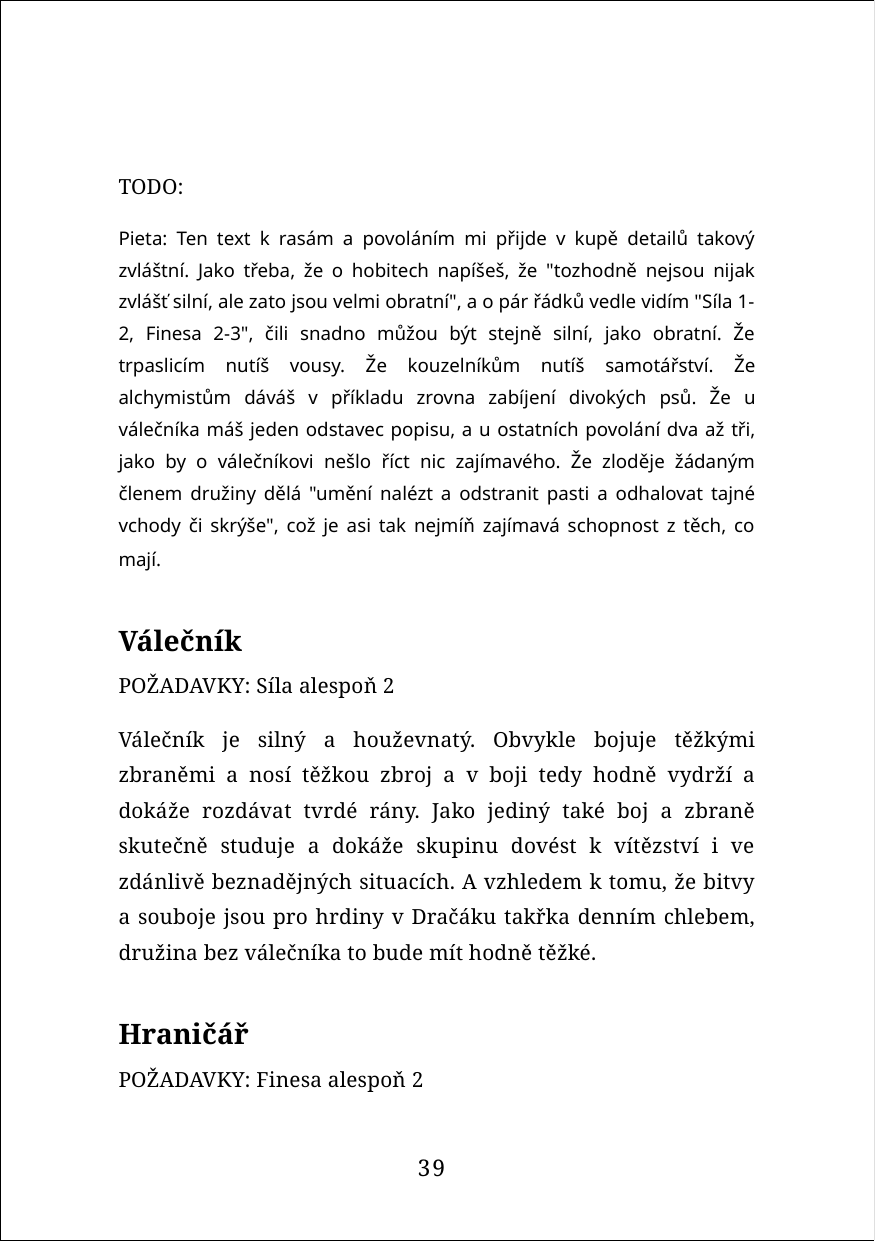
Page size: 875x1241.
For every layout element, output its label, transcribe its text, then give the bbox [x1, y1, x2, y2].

text TODO: [118, 172, 756, 200]
subtitle Hraničář [118, 1015, 756, 1053]
text Válečník je silný a houževnatý. Obvykle bojuje těžkými zbraněmi a nosí těžkou zbroj a v boji tedy hodně vydrží a dokáže rozdávat tvrdé rány. Jako jediný také boj a zbraně skutečně studuje a dokáže skupinu dovést k vítězství i ve zdánlivě beznadějných situacích. A vzhledem k tomu, že bitvy a souboje jsou pro hrdiny v Dračáku takřka denním chlebem, družina bez válečníka to bude mít hodně těžké. [118, 725, 756, 966]
text Pieta: Ten text k rasám a povoláním mi přijde v kupě detailů takový zvláštní. Jako třeba, že o hobitech napíšeš, že "tozhodně nejsou nijak zvlášť silní, ale zato jsou velmi obratní", a o pár řádků vedle vidím "Síla 1-2, Finesa 2-3", čili snadno můžou být stejně silní, jako obratní. Že trpaslicím nutíš vousy. Že kouzelníkům nutíš samotářství. Že alchymistům dáváš v příkladu zrovna zabíjení divokých psů. Že u válečníka máš jeden odstavec popisu, a u ostatních povolání dva až tři, jako by o válečníkovi nešlo říct nic zajímavého. Že zloděje žádaným členem družiny dělá "umění nalézt a odstranit pasti a odhalovat tajné vchody či skrýše", což je asi tak nejmíň zajímavá schopnost z těch, co mají. [118, 225, 756, 573]
text POŽADAVKY: Síla alespoň 2 [118, 671, 756, 700]
text POŽADAVKY: Finesa alespoň 2 [118, 1065, 756, 1093]
subtitle Válečník [118, 621, 756, 660]
